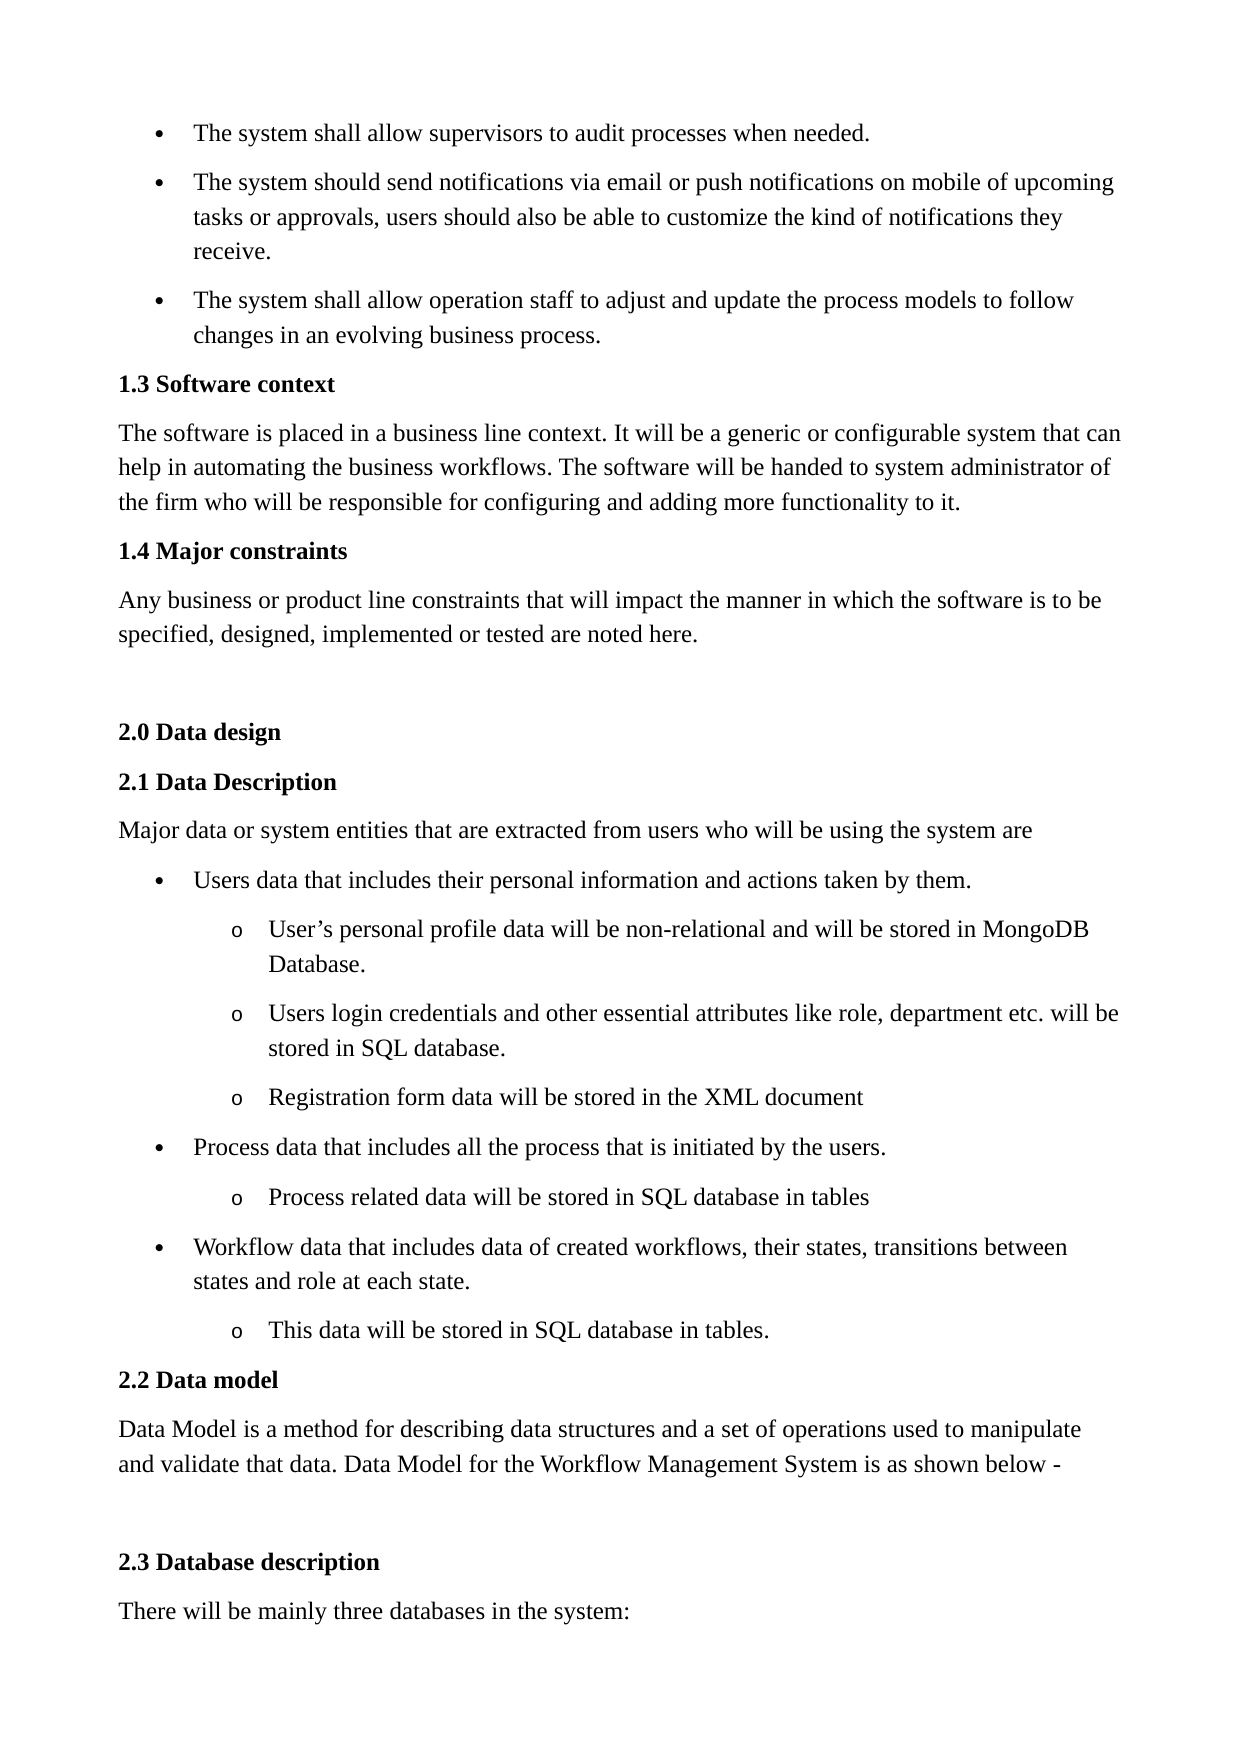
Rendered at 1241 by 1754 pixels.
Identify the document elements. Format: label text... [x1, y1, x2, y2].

list The system shall allow supervisors to audit processes when needed. [156, 118, 1122, 147]
text The software is placed in a business line context. It will be a generic or configurable system that can help in automating the business workflows. The software will be handed to system administrator of the firm who will be responsible for configuring and adding more functionality to it. [118, 418, 1122, 516]
list The system should send notifications via email or push notifications on mobile of upcoming tasks or approvals, users should also be able to customize the kind of notifications they receive. [156, 167, 1122, 265]
list Users data that includes their personal information and actions taken by them. [156, 865, 1122, 893]
text 1.4 Major constraints [118, 536, 1122, 564]
list This data will be stored in SQL database in tables. [231, 1315, 1122, 1345]
text 2.2 Data model [118, 1365, 1122, 1394]
text 1.3 Software context [118, 369, 1122, 397]
list Registration form data will be stored in the XML document [231, 1082, 1122, 1112]
text 2.3 Database description [118, 1547, 1122, 1576]
text 2.0 Data design [118, 717, 1122, 746]
list Process related data will be stored in SQL database in tables [231, 1182, 1122, 1211]
list The system shall allow operation staff to adjust and update the process models to follow changes in an evolving business process. [156, 285, 1122, 348]
list Process data that includes all the process that is initiated by the users. [156, 1132, 1122, 1161]
list Workflow data that includes data of created workflows, their states, transitions between states and role at each state. [156, 1232, 1122, 1295]
text Any business or product line constraints that will impact the manner in which the software is to be specified, designed, implemented or tested are noted here. [118, 585, 1122, 648]
list Users login credentials and other essential attributes like role, department etc. will be stored in SQL database. [231, 998, 1122, 1062]
list User’s personal profile data will be non-relational and will be stored in MongoDB Database. [231, 914, 1122, 978]
text Major data or system entities that are extracted from users who will be using the system are [118, 816, 1122, 844]
text Data Model is a method for describing data structures and a set of operations used to manipulate and validate that data. Data Model for the Workflow Management System is as shown below - [118, 1414, 1122, 1477]
text There will be mainly three databases in the system: [118, 1596, 1122, 1624]
text 2.1 Data Description [118, 767, 1122, 795]
